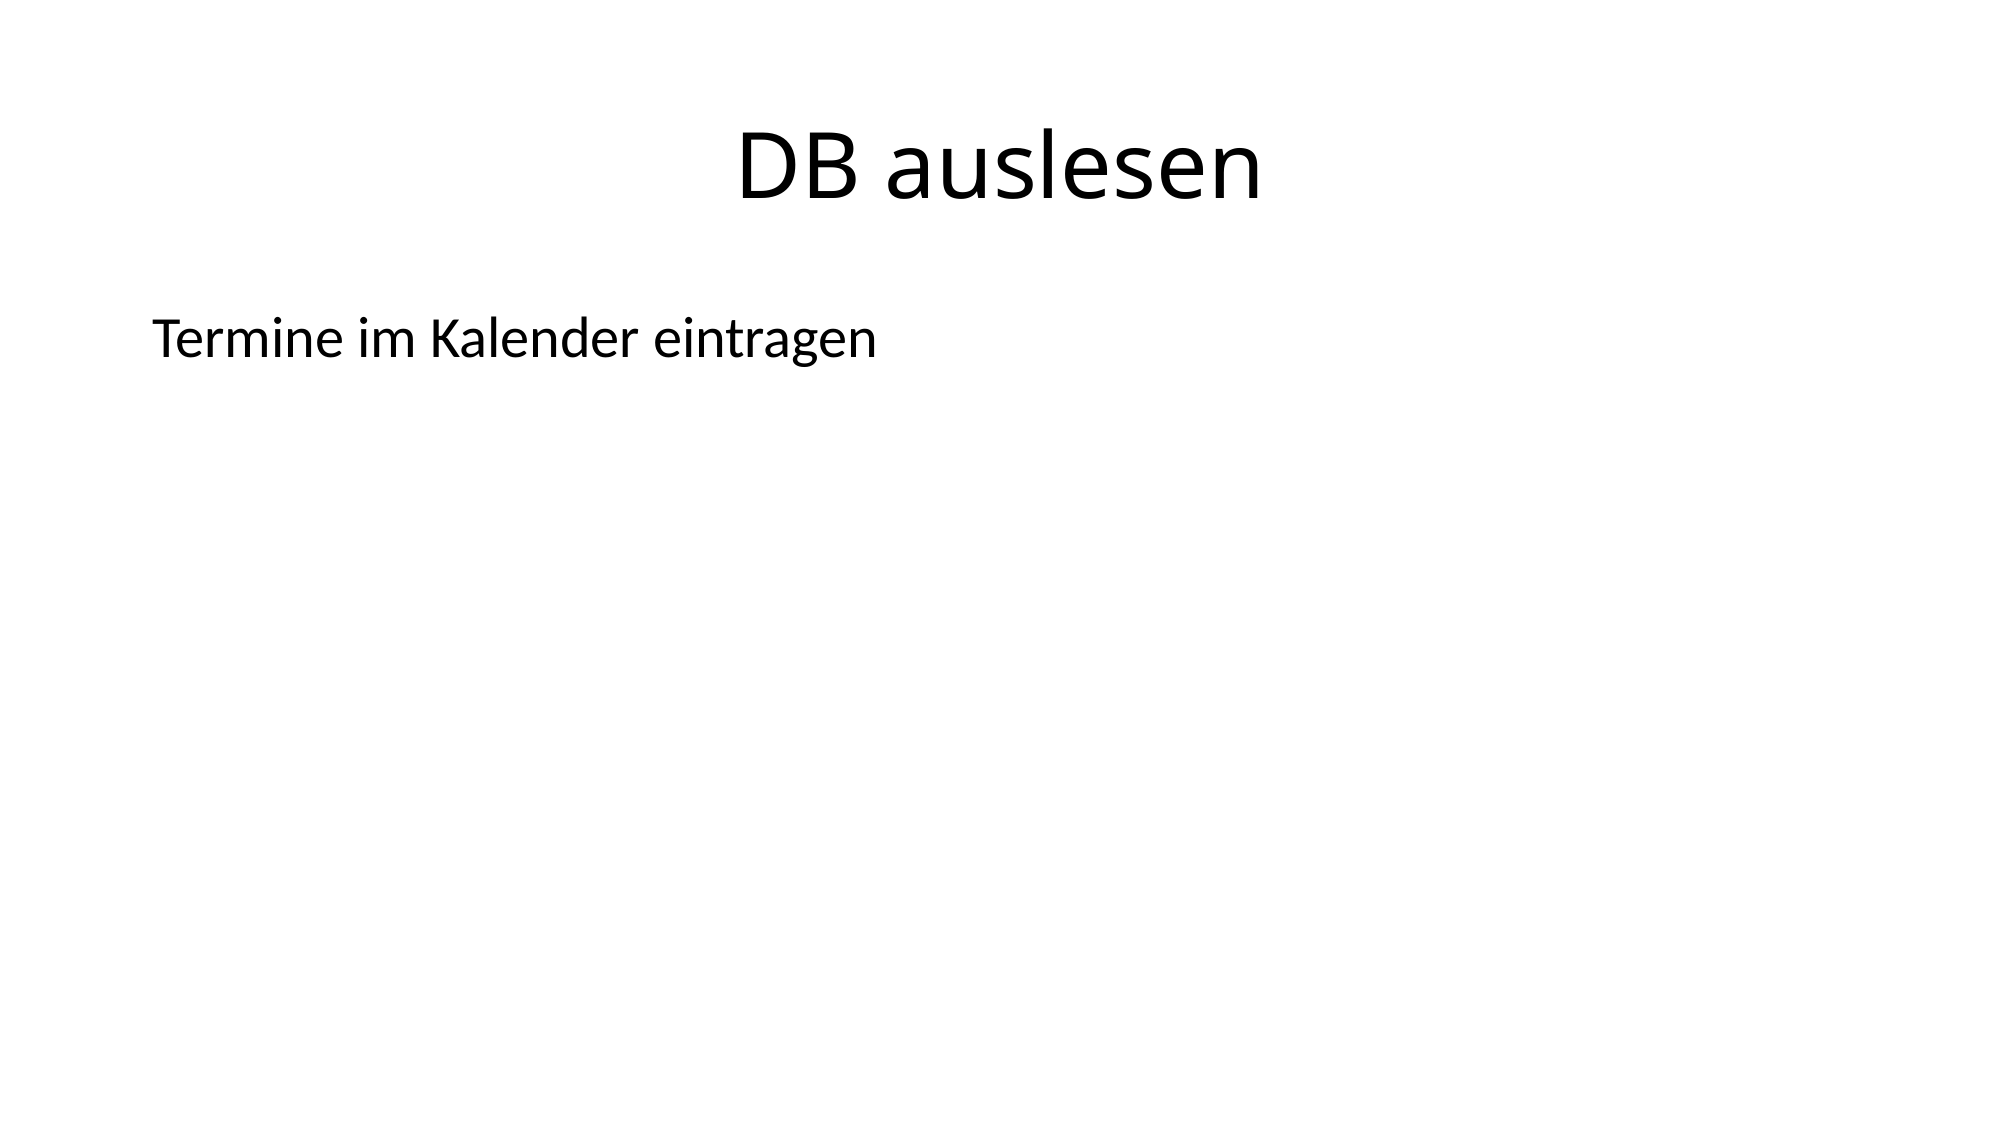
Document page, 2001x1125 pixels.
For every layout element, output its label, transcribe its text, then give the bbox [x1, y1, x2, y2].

list Termine im Kalender eintragen [137, 299, 1863, 1014]
title DB auslesen [137, 59, 1863, 278]
